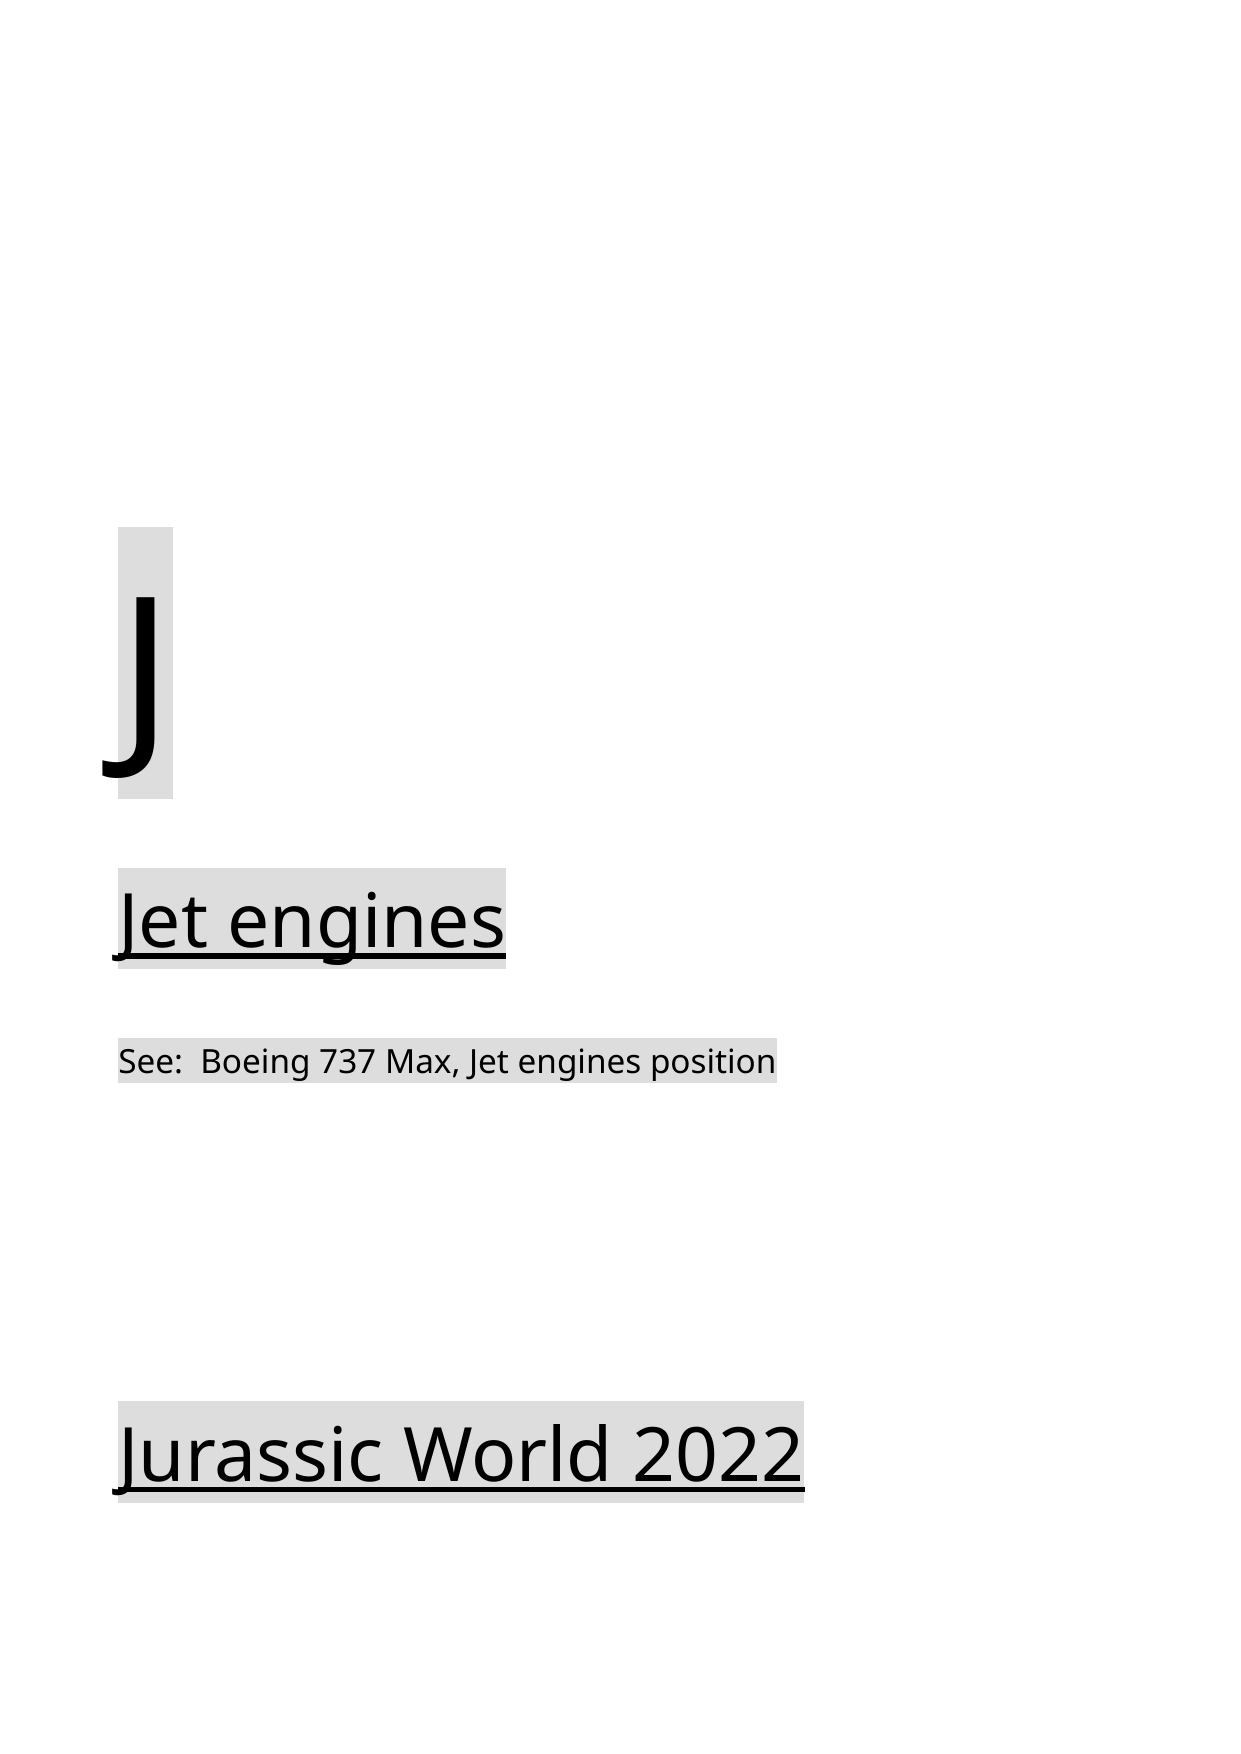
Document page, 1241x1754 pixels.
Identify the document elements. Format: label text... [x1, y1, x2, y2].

text See: Boeing 737 Max, Jet engines position [118, 1038, 1122, 1083]
text Jurassic World 2022 [118, 1401, 1122, 1503]
text J [118, 527, 1122, 799]
text Jet engines [118, 867, 1122, 969]
